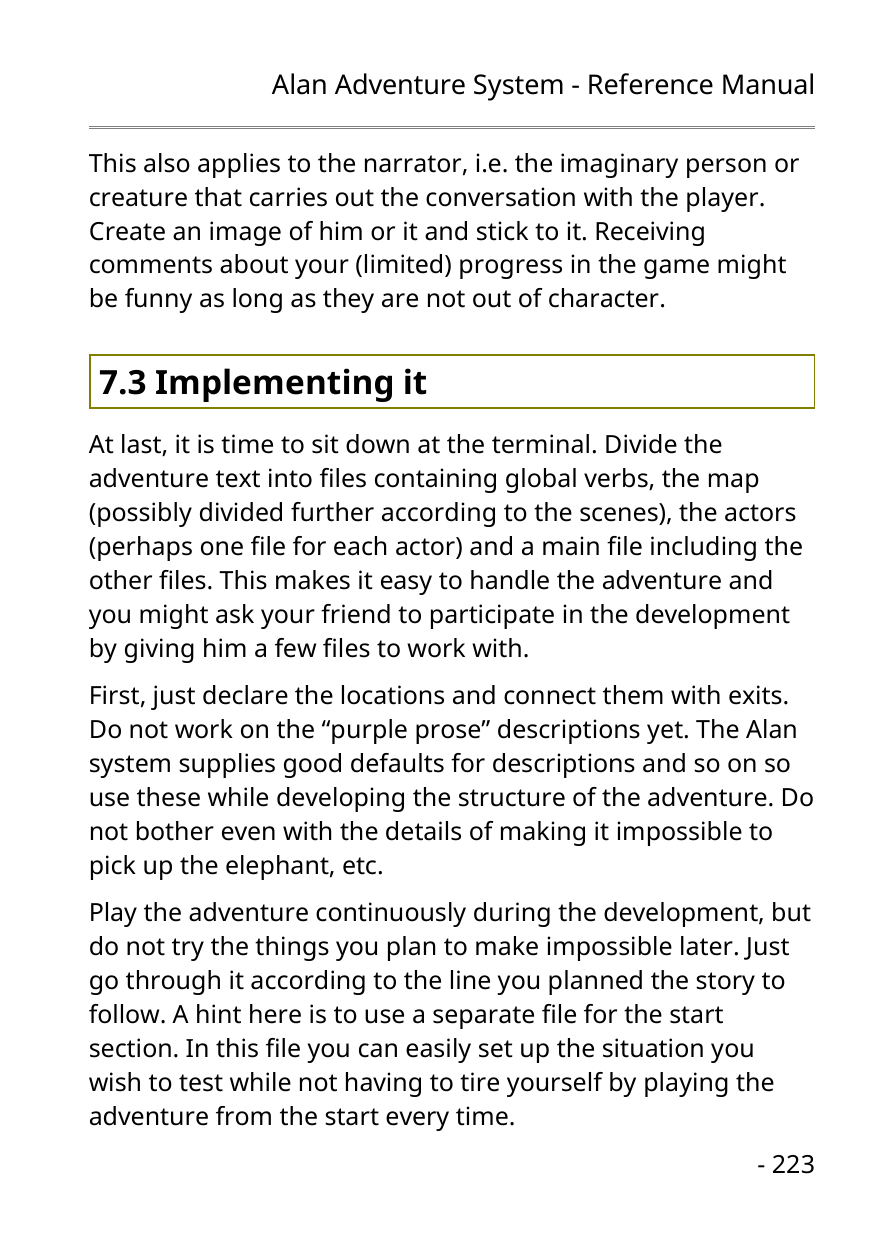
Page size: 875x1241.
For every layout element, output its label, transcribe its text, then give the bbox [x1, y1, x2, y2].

text First, just declare the locations and connect them with exits. Do not work on the “purple prose” descriptions yet. The Alan system supplies good defaults for descriptions and so on so use these while developing the structure of the adventure. Do not bother even with the details of making it impossible to pick up the elephant, etc. [88, 678, 815, 882]
text At last, it is time to sit down at the terminal. Divide the adventure text into files containing global verbs, the map (possibly divided further according to the scenes), the actors (perhaps one file for each actor) and a main file including the other files. This makes it easy to handle the adventure and you might ask your friend to participate in the development by giving him a few files to work with. [88, 427, 815, 665]
text This also applies to the narrator, i.e. the imaginary person or creature that car­ries out the conversation with the player. Create an image of him or it and stick to it. Receiving comments about your (limited) progress in the game might be funny as long as they are not out of character. [88, 146, 815, 315]
text Play the adventure continuously during the development, but do not try the things you plan to make impossible later. Just go through it according to the line you planned the story to follow. A hint here is to use a separate file for the start section. In this file you can easily set up the situation you wish to test while not having to tire yourself by playing the adventure from the start every time. [88, 895, 815, 1132]
subtitle Implementing it [91, 356, 814, 407]
